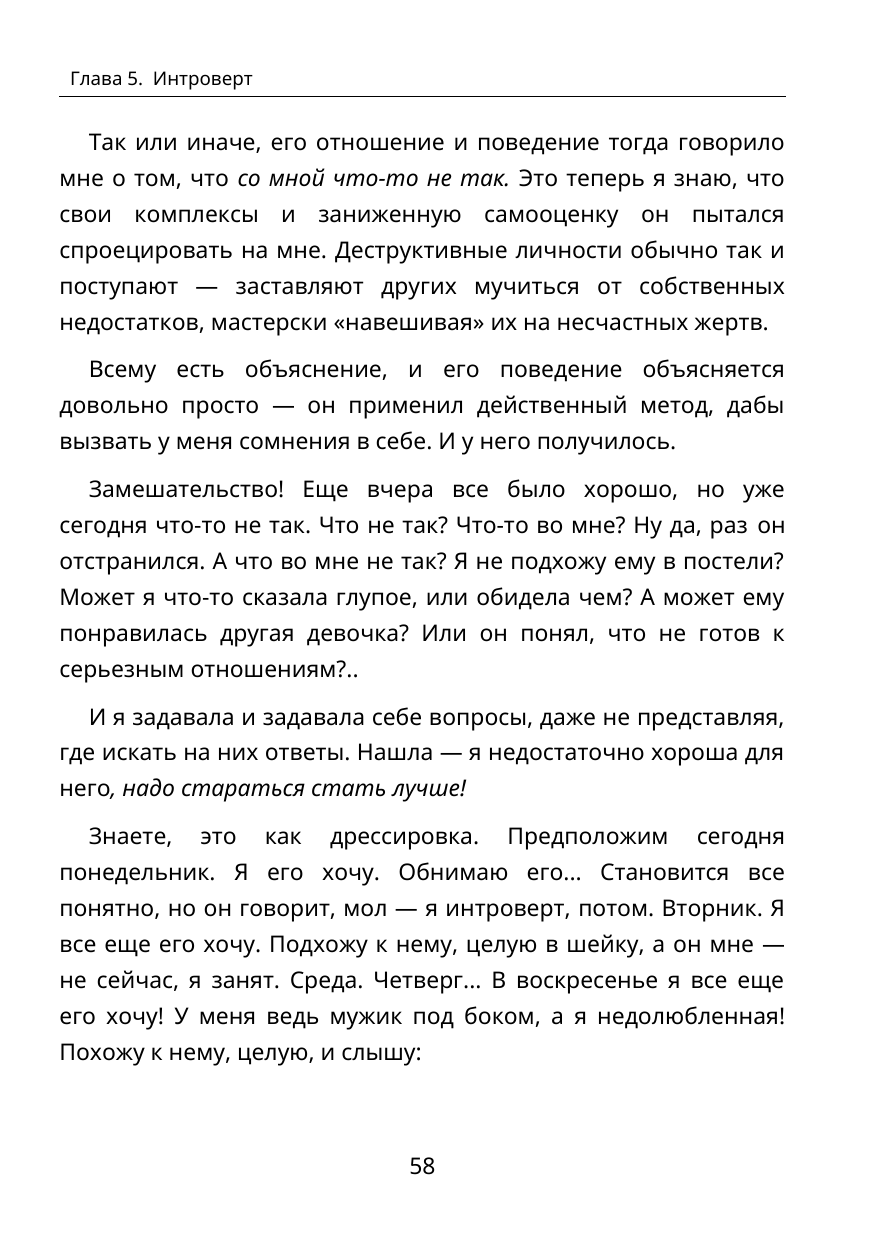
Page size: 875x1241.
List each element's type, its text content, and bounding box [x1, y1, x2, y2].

text Так или иначе, его отношение и поведение тогда говорило мне о том, что со мной что-то не так. Это теперь я знаю, что свои комплексы и заниженную самооценку он пытался спроецировать на мне. Деструктивные личности обычно так и поступают — заставляют других мучиться от собственных недостатков, мастерски «навешивая» их на несчастных жертв. [59, 126, 786, 337]
text Замешательство! Еще вчера все было хорошо, но уже сегодня что-то не так. Что не так? Что-то во мне? Ну да, раз он отстранился. А что во мне не так? Я не подхожу ему в постели? Может я что-то сказала глупое, или обидела чем? А может ему понравилась другая девочка? Или он понял, что не готов к серьезным отношениям?.. [59, 473, 786, 684]
text Знаете, это как дрессировка. Предположим сегодня понедельник. Я его хочу. Обнимаю его... Становится все понятно, но он говорит, мол — я интроверт, потом. Вторник. Я все еще его хочу. Подхожу к нему, целую в шейку, а он мне — не сейчас, я занят. Среда. Четверг... В воскресенье я все еще его хочу! У меня ведь мужик под боком, а я недолюбленная! Похожу к нему, целую, и слышу: [59, 820, 786, 1067]
text И я задавала и задавала себе вопросы, даже не представляя, где искать на них ответы. Нашла — я недостаточно хороша для него, надо стараться стать лучше! [59, 700, 786, 803]
text Всему есть объяснение, и его поведение объясняется довольно просто — он применил действенный метод, дабы вызвать у меня сомнения в себе. И у него получилось. [59, 353, 786, 457]
